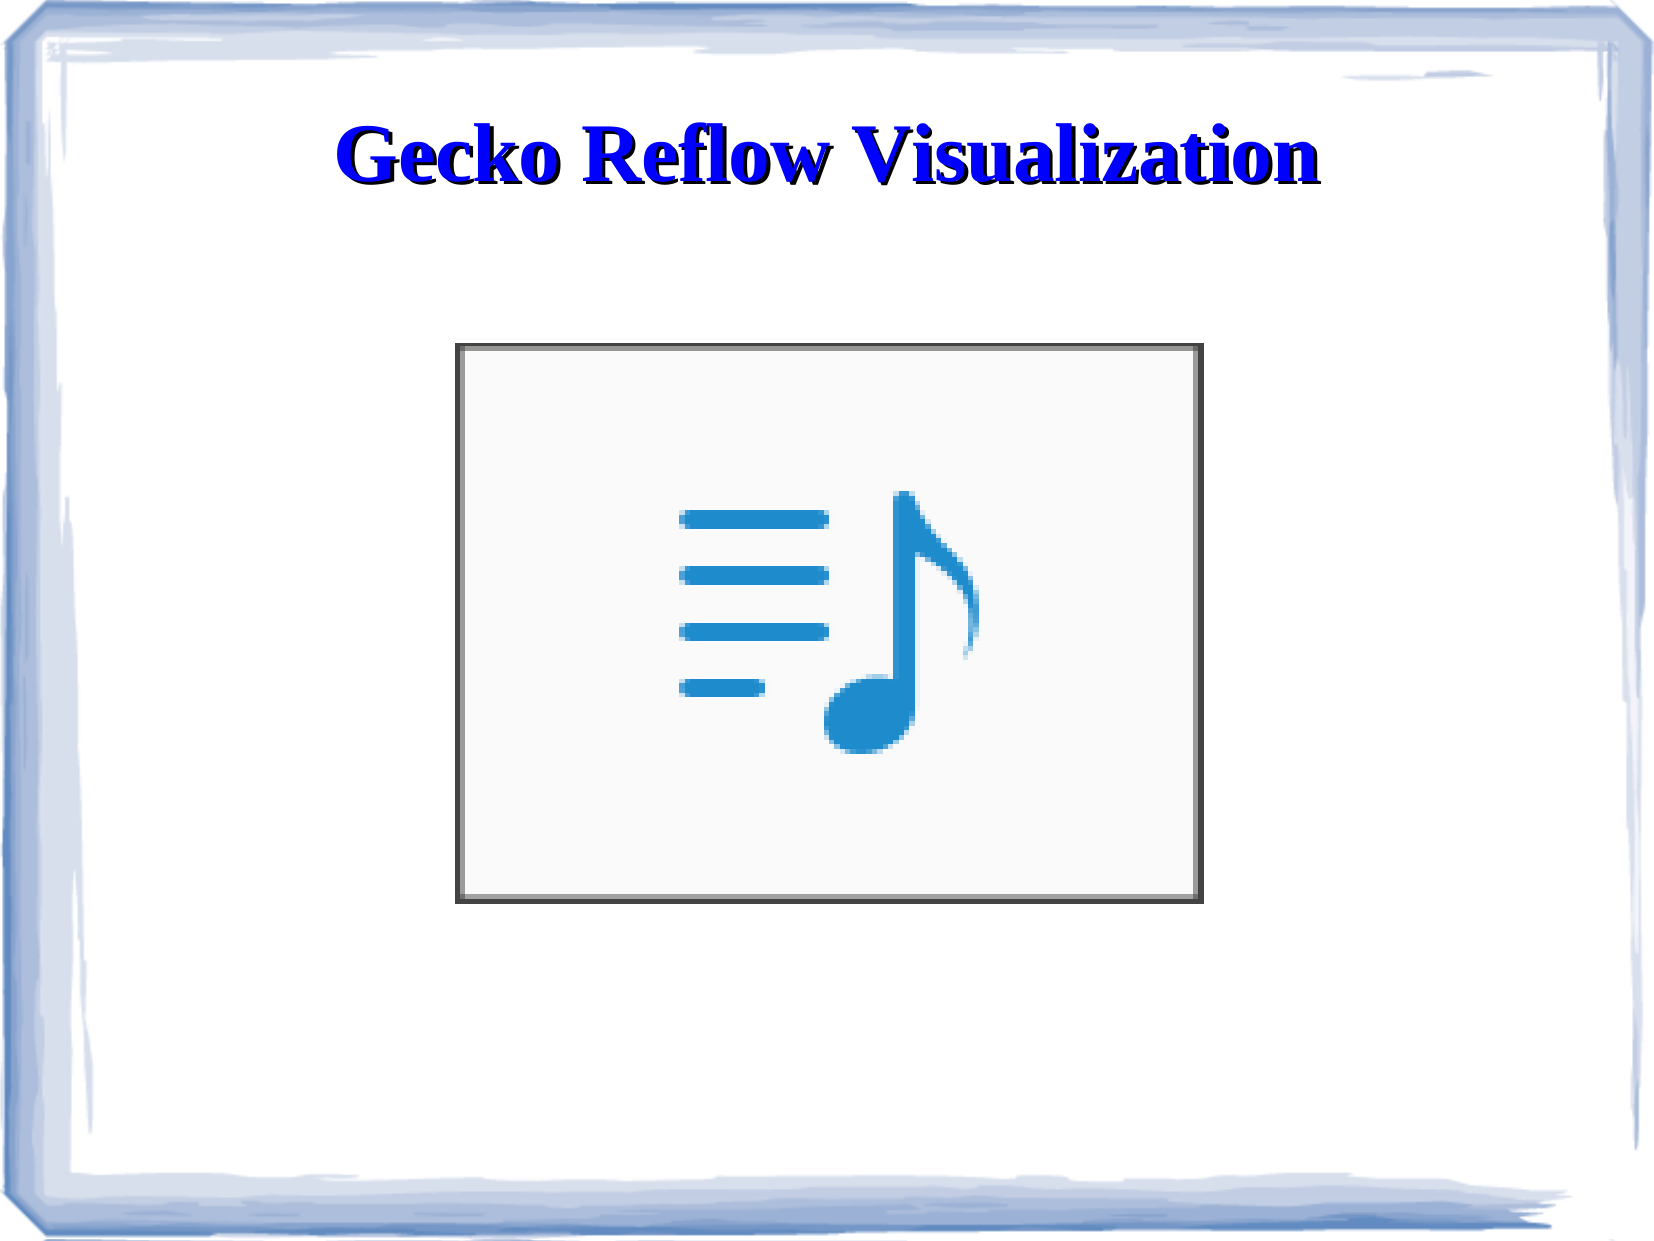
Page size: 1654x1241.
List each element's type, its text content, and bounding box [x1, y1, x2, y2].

picture [0, 0, 1654, 1241]
title Gecko Reflow Visualization [82, 56, 1571, 250]
text_box [454, 341, 1205, 905]
